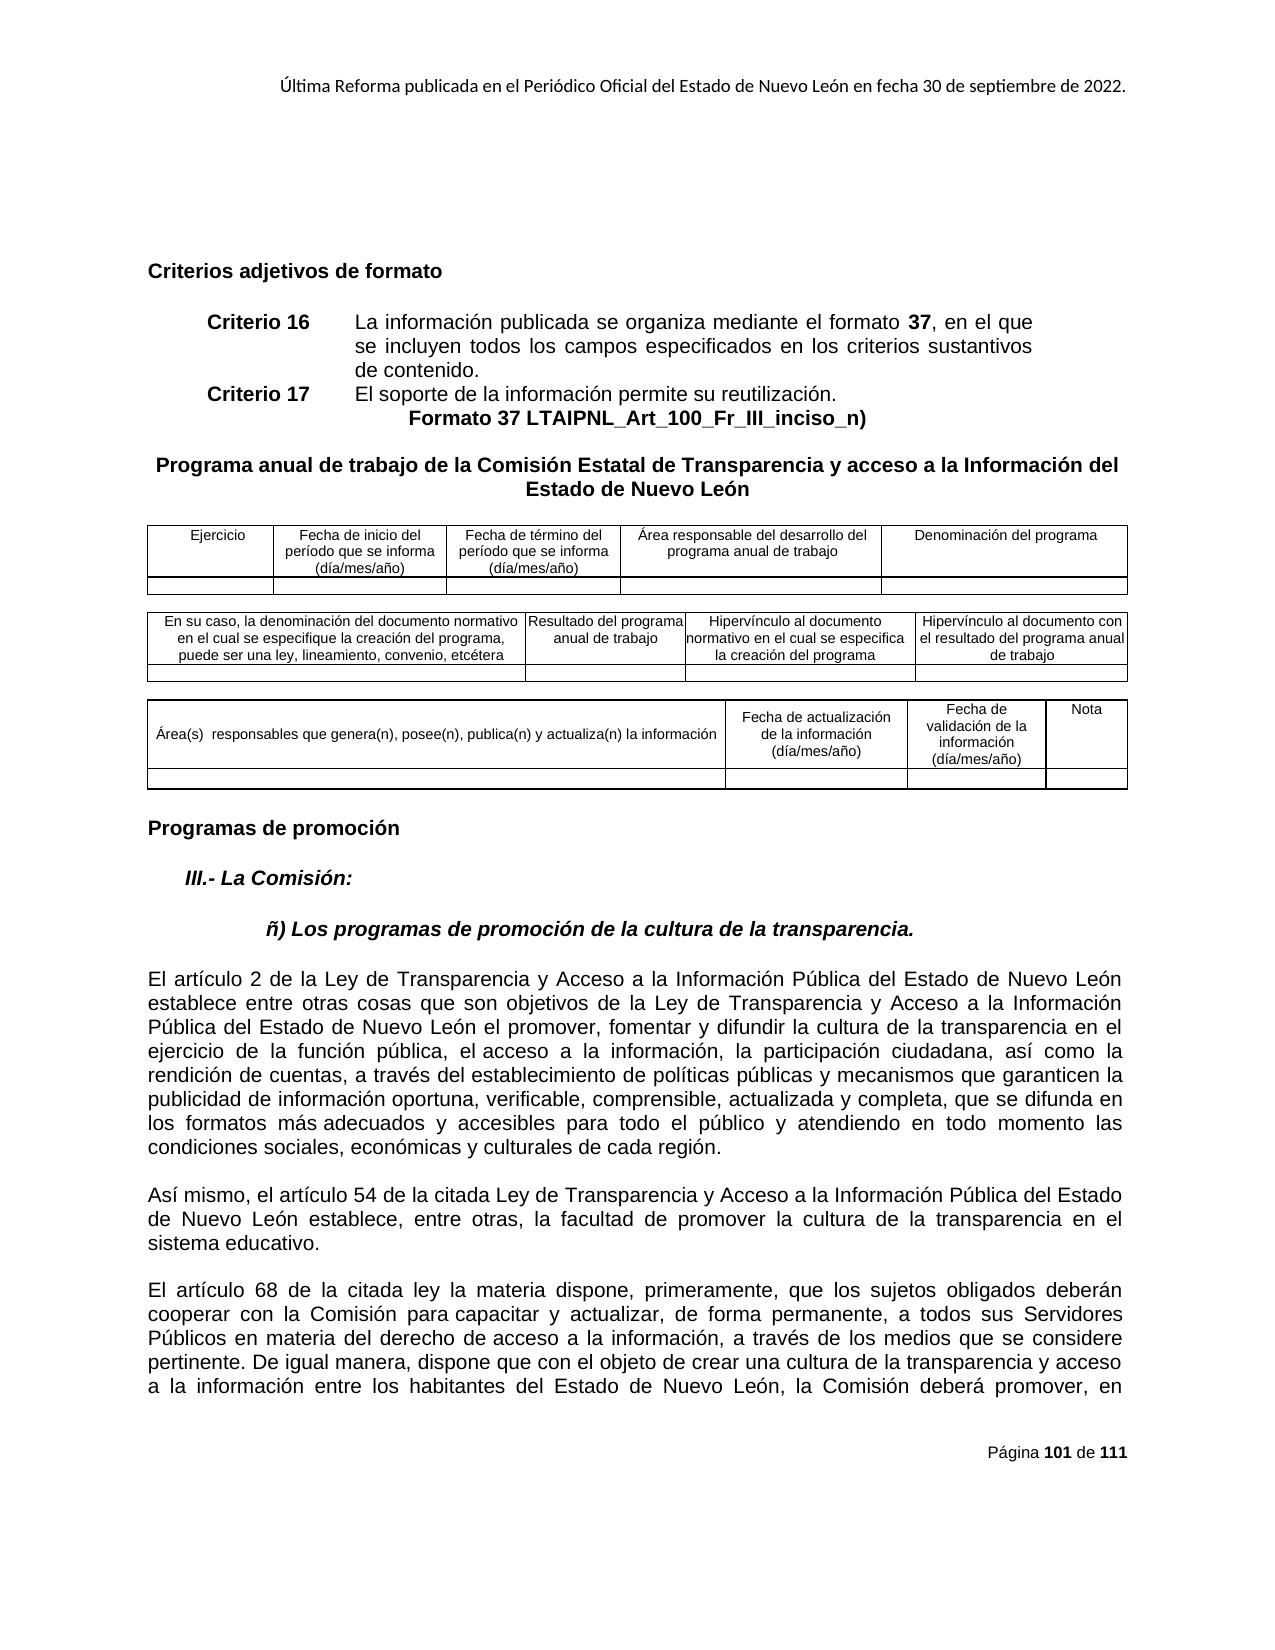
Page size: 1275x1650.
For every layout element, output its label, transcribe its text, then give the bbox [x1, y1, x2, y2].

table_cell [447, 578, 620, 594]
text Criterio 16 La información publicada se organiza mediante el formato 37, en el que se incluyen todos los campos especificados en los criterios sustantivos de contenido. [207, 309, 1033, 381]
table_cell [621, 578, 881, 594]
table_cell [1047, 769, 1127, 788]
table_header Fecha de término del período que se informa (día/mes/año) [447, 526, 620, 576]
table_cell [726, 769, 907, 788]
text Programas de promoción [148, 816, 1127, 840]
text Criterios adjetivos de formato [148, 259, 1127, 283]
table_cell [148, 769, 725, 788]
text El artículo 68 de la citada ley la materia dispone, primeramente, que los sujetos obligados deberán cooperar con la Comisión para capacitar y actualizar, de forma permanente, a todos sus Servidores Públicos en materia del derecho de acceso a la información, a través de los medios que se considere pertinente. De igual manera, dispone que con el objeto de crear una cultura de la transparencia y acceso a la información entre los habitantes del Estado de Nuevo León, la Comisión deberá promover, en [148, 1278, 1124, 1398]
table_header En su caso, la denominación del documento normativo en el cual se especifique la creación del programa, puede ser una ley, lineamiento, convenio, etcétera [148, 613, 525, 663]
text El artículo 2 de la Ley de Transparencia y Acceso a la Información Pública del Estado de Nuevo León establece entre otras cosas que son objetivos de la Ley de Transparencia y Acceso a la Información Pública del Estado de Nuevo León el promover, fomentar y difundir la cultura de la transparencia en el ejercicio de la función pública, el acceso a la información, la participación ciudadana, así como la rendición de cuentas, a través del establecimiento de políticas públicas y mecanismos que garanticen la publicidad de información oportuna, verificable, comprensible, actualizada y completa, que se difunda en los formatos más adecuados y accesibles para todo el público y atendiendo en todo momento las condiciones sociales, económicas y culturales de cada región. [148, 967, 1124, 1158]
text III.- La Comisión: [185, 866, 1039, 890]
table_cell [526, 665, 685, 681]
text ñ) Los programas de promoción de la cultura de la transparencia. [266, 916, 1127, 940]
table_header Fecha de validación de la información (día/mes/año) [908, 701, 1045, 768]
table_header Nota [1047, 701, 1127, 768]
table_header Hipervínculo al documento normativo en el cual se especifica la creación del programa [686, 613, 915, 663]
table_cell [908, 769, 1045, 788]
table_header Fecha de actualización de la información (día/mes/año) [726, 701, 907, 768]
table_cell [148, 665, 525, 681]
table_header Resultado del programa anual de trabajo [526, 613, 685, 663]
table_header Ejercicio [148, 526, 273, 576]
table_cell [148, 578, 273, 594]
table_header Área(s) responsables que genera(n), posee(n), publica(n) y actualiza(n) la información [148, 701, 725, 768]
text Formato 37 LTAIPNL_Art_100_Fr_III_inciso_n) [148, 405, 1127, 429]
table_header Hipervínculo al documento con el resultado del programa anual de trabajo [916, 613, 1127, 663]
text Criterio 17 El soporte de la información permite su reutilización. [207, 381, 1033, 405]
table_cell [686, 665, 915, 681]
table_header Fecha de inicio del período que se informa (día/mes/año) [274, 526, 446, 576]
text Programa anual de trabajo de la Comisión Estatal de Transparencia y acceso a la Información del Estado de Nuevo León [148, 453, 1127, 501]
table_cell [882, 578, 1127, 594]
text Así mismo, el artículo 54 de la citada Ley de Transparencia y Acceso a la Información Pública del Estado de Nuevo León establece, entre otras, la facultad de promover la cultura de la transparencia en el sistema educativo. [148, 1182, 1124, 1254]
table_cell [916, 665, 1127, 681]
table_header Denominación del programa [882, 526, 1127, 576]
table_cell [274, 578, 446, 594]
table_header Área responsable del desarrollo del programa anual de trabajo [621, 526, 881, 576]
